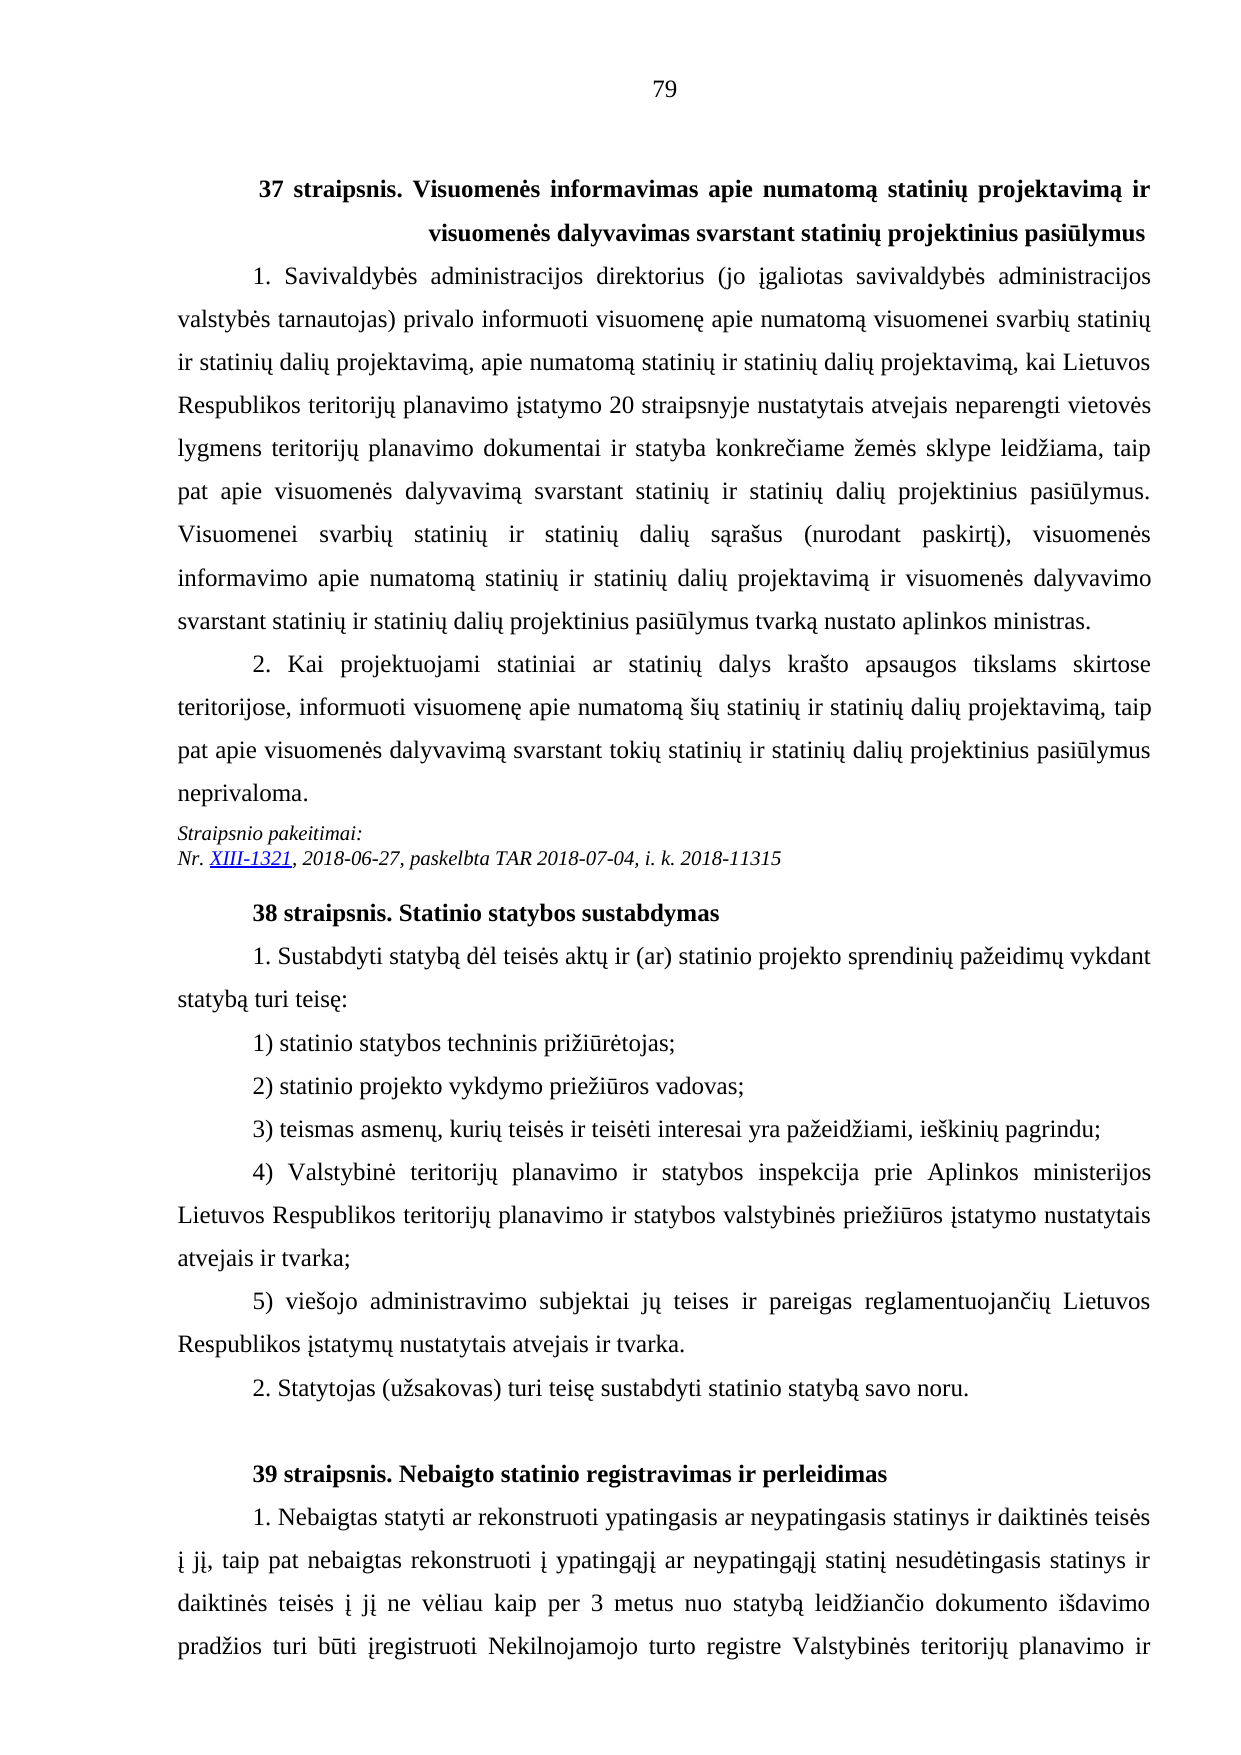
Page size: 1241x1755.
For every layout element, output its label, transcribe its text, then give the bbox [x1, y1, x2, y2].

text 39 straipsnis. Nebaigto statinio registravimas ir perleidimas [177, 1459, 1152, 1488]
text 1. Savivaldybės administracijos direktorius (jo įgaliotas savivaldybės administracijos valstybės tarnautojas) privalo informuoti visuomenę apie numatomą visuomenei svarbių statinių ir statinių dalių projektavimą, apie numatomą statinių ir statinių dalių projektavimą, kai Lietuvos Respublikos teritorijų planavimo įstatymo 20 straipsnyje nustatytais atvejais neparengti vietovės lygmens teritorijų planavimo dokumentai ir statyba konkrečiame žemės sklype leidžiama, taip pat apie visuomenės dalyvavimą svarstant statinių ir statinių dalių projektinius pasiūlymus. Visuomenei svarbių statinių ir statinių dalių sąrašus (nurodant paskirtį), visuomenės informavimo apie numatomą statinių ir statinių dalių projektavimą ir visuomenės dalyvavimo svarstant statinių ir statinių dalių projektinius pasiūlymus tvarką nustato aplinkos ministras. [177, 261, 1152, 634]
text 1. Nebaigtas statyti ar rekonstruoti ypatingasis ar neypatingasis statinys ir daiktinės teisės į jį, taip pat nebaigtas rekonstruoti į ypatingąjį ar neypatingąjį statinį nesudėtingasis statinys ir daiktinės teisės į jį ne vėliau kaip per 3 metus nuo statybą leidžiančio dokumento išdavimo pradžios turi būti įregistruoti Nekilnojamojo turto registre Valstybinės teritorijų planavimo ir [177, 1502, 1152, 1660]
text 37 straipsnis. Visuomenės informavimas apie numatomą statinių projektavimą ir visuomenės dalyvavimas svarstant statinių projektinius pasiūlymus [259, 174, 1152, 246]
text Straipsnio pakeitimai: [177, 821, 1152, 845]
text 2. Kai projektuojami statiniai ar statinių dalys krašto apsaugos tikslams skirtose teritorijose, informuoti visuomenę apie numatomą šių statinių ir statinių dalių projektavimą, taip pat apie visuomenės dalyvavimą svarstant tokių statinių ir statinių dalių projektinius pasiūlymus neprivaloma. [177, 649, 1152, 807]
text 3) teismas asmenų, kurių teisės ir teisėti interesai yra pažeidžiami, ieškinių pagrindu; [177, 1114, 1152, 1143]
text 2. Statytojas (užsakovas) turi teisę sustabdyti statinio statybą savo noru. [177, 1373, 1152, 1401]
text 5) viešojo administravimo subjektai jų teises ir pareigas reglamentuojančių Lietuvos Respublikos įstatymų nustatytais atvejais ir tvarka. [177, 1286, 1152, 1358]
text 2) statinio projekto vykdymo priežiūros vadovas; [177, 1071, 1152, 1099]
text 4) Valstybinė teritorijų planavimo ir statybos inspekcija prie Aplinkos ministerijos Lietuvos Respublikos teritorijų planavimo ir statybos valstybinės priežiūros įstatymo nustatytais atvejais ir tvarka; [177, 1157, 1152, 1272]
text 38 straipsnis. Statinio statybos sustabdymas [177, 898, 1152, 927]
text 1. Sustabdyti statybą dėl teisės aktų ir (ar) statinio projekto sprendinių pažeidimų vykdant statybą turi teisę: [177, 941, 1152, 1013]
text Nr. XIII-1321, 2018-06-27, paskelbta TAR 2018-07-04, i. k. 2018-11315 [177, 845, 1152, 869]
text 1) statinio statybos techninis prižiūrėtojas; [177, 1028, 1152, 1056]
